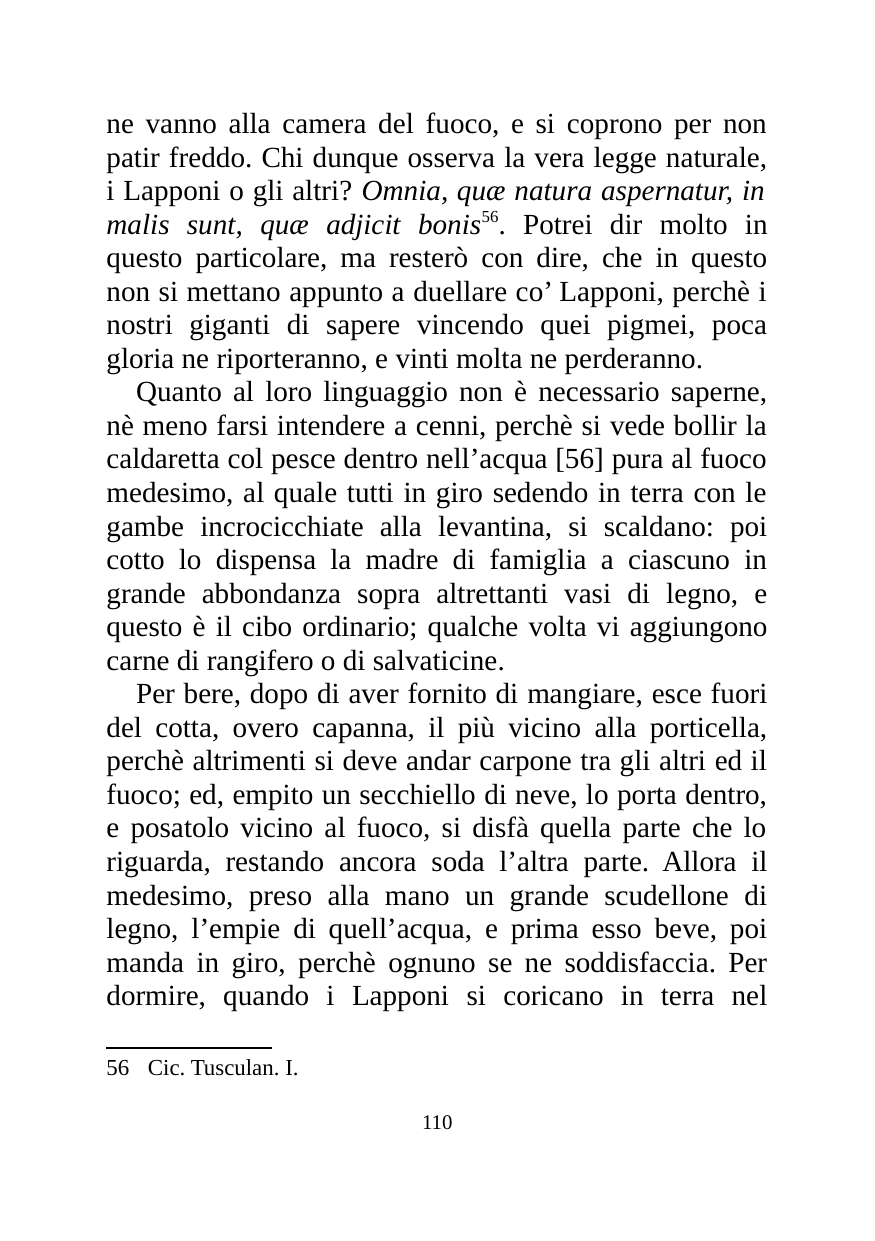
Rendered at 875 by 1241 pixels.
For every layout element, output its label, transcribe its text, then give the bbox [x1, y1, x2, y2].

text Quanto al loro linguaggio non è necessario saperne, nè meno farsi intendere a cenni, perchè si vede bollir la caldaretta col pesce dentro nell’acqua [56] pura al fuoco medesimo, al quale tutti in giro sedendo in terra con le gambe incrocicchiate alla levantina, si scaldano: poi cotto lo dispensa la madre di famiglia a ciascuno in grande abbondanza sopra altrettanti vasi di legno, e questo è il cibo ordinario; qualche volta vi aggiungono carne di rangifero o di salvaticine. [106, 374, 768, 676]
text ne vanno alla camera del fuoco, e si coprono per non patir freddo. Chi dunque osserva la vera legge naturale, i Lapponi o gli altri? Omnia, quæ natura aspernatur, in malis sunt, quæ adjicit bonis. Potrei dir molto in questo particolare, ma resterò con dire, che in questo non si mettano appunto a duellare co’ Lapponi, perchè i nostri giganti di sapere vincendo quei pigmei, poca gloria ne riporteranno, e vinti molta ne perderanno. [106, 106, 768, 374]
text Cic. Tusculan. I. [106, 1054, 768, 1080]
text Per bere, dopo di aver fornito di mangiare, esce fuori del cotta, overo capanna, il più vicino alla porticella, perchè altrimenti si deve andar carpone tra gli altri ed il fuoco; ed, empito un secchiello di neve, lo porta dentro, e posatolo vicino al fuoco, si disfà quella parte che lo riguarda, restando ancora soda l’altra parte. Allora il medesimo, preso alla mano un grande scudellone di legno, l’empie di quell’acqua, e prima esso beve, poi manda in giro, perchè ognuno se ne soddisfaccia. Per dormire, quando i Lapponi si coricano in terra nel [106, 676, 768, 1012]
